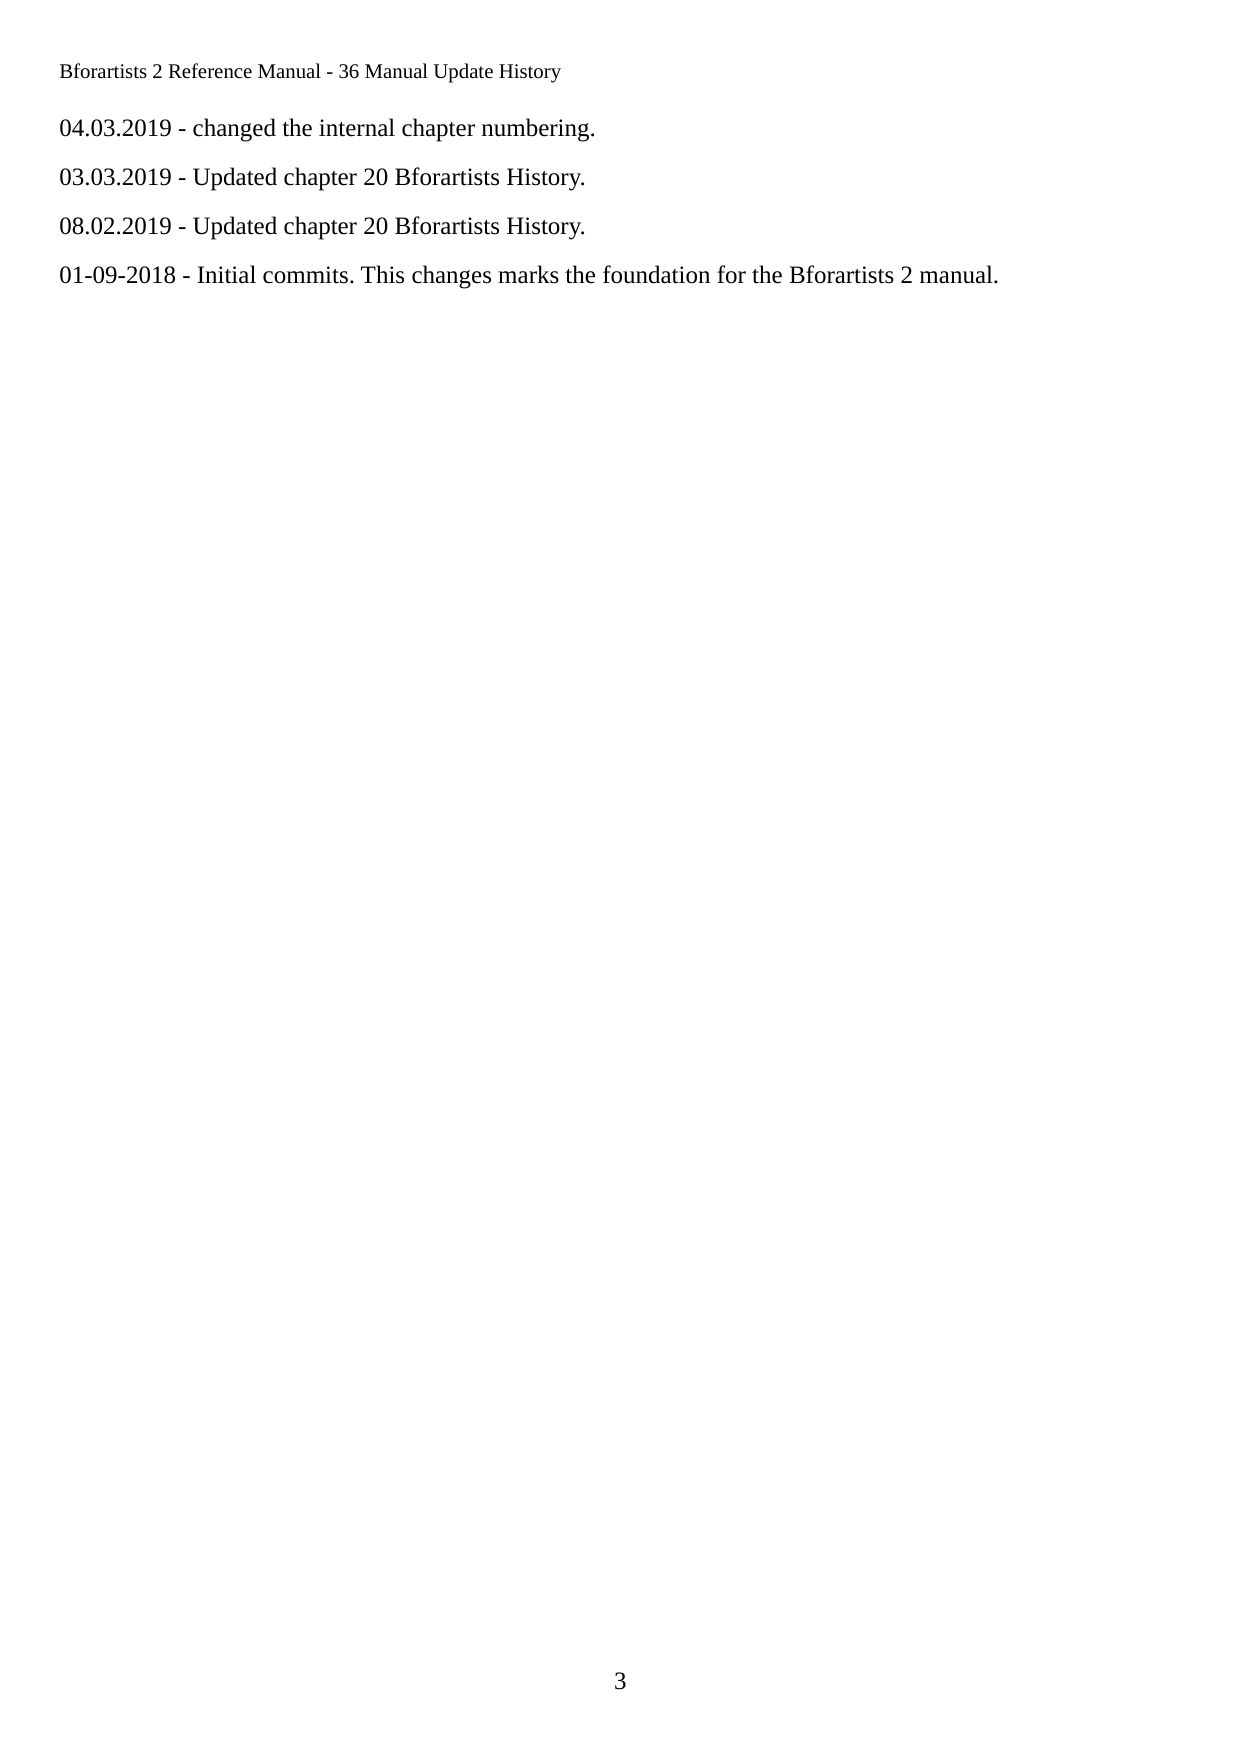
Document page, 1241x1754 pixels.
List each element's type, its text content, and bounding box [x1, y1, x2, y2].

text 08.02.2019 - Updated chapter 20 Bforartists History. [59, 211, 1181, 239]
text 01-09-2018 - Initial commits. This changes marks the foundation for the Bforartists 2 manual. [59, 260, 1181, 288]
text 04.03.2019 - changed the internal chapter numbering. [59, 113, 1181, 141]
text 03.03.2019 - Updated chapter 20 Bforartists History. [59, 162, 1181, 190]
